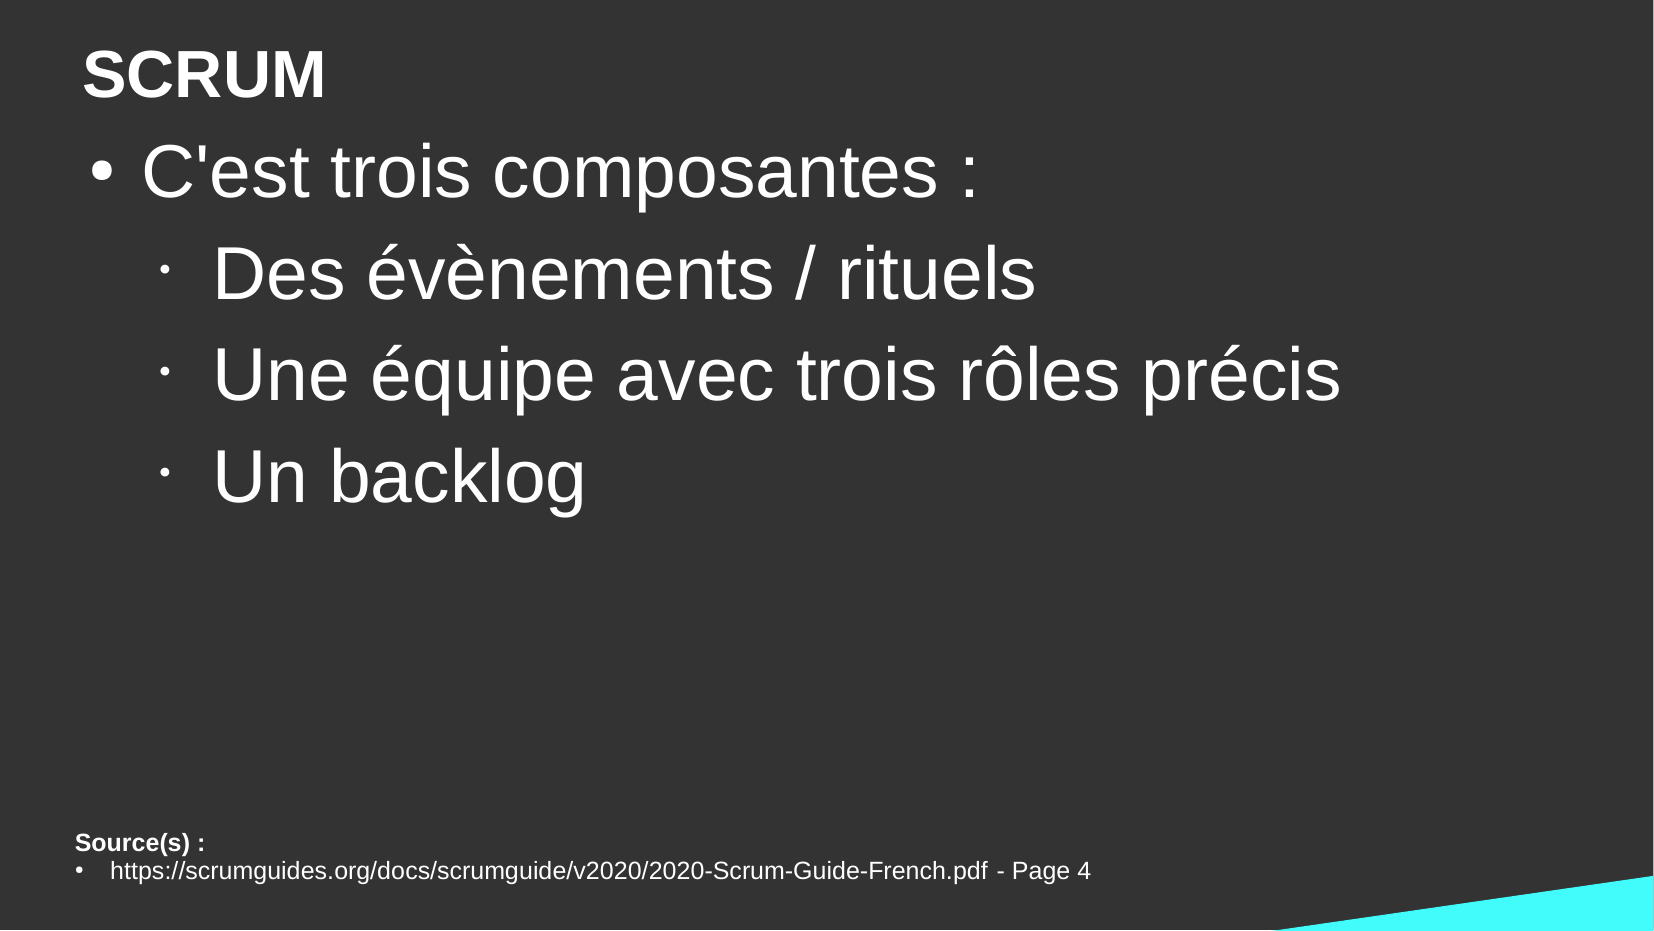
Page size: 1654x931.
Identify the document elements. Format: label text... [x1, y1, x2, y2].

list C'est trois composantes : Des évènements / rituels Une équipe avec trois rôles précis Un backlog [70, 129, 1610, 771]
text_box [1271, 875, 1654, 931]
text_box Source(s) : https://scrumguides.org/docs/scrumguide/v2020/2020-Scrum-Guide-French.pdf - Page 4 [59, 821, 1546, 920]
title SCRUM [82, 37, 1571, 122]
